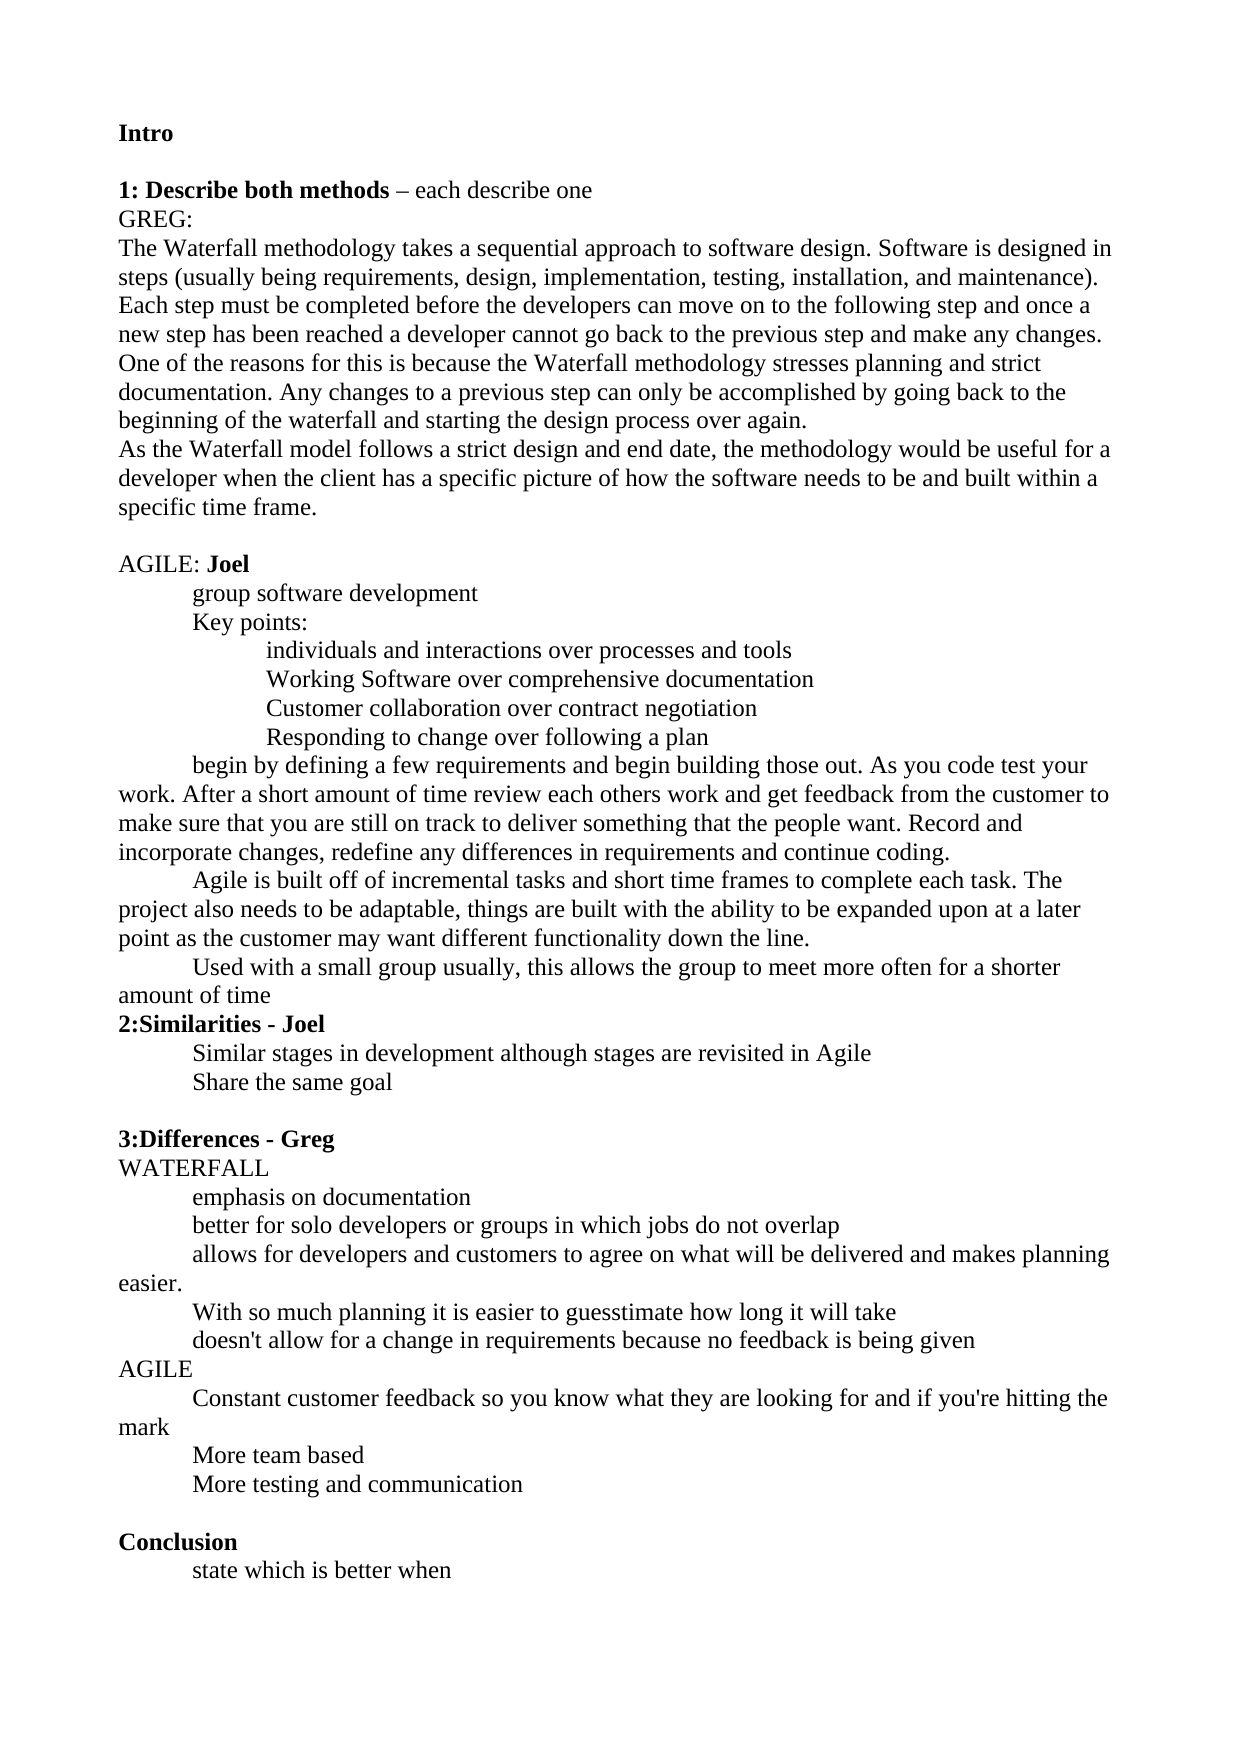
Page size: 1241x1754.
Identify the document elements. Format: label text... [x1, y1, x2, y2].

text AGILE: Joel [118, 549, 1122, 578]
text More team based [118, 1441, 1122, 1469]
text 3:Differences - Greg [118, 1124, 1122, 1153]
text Key points: [118, 607, 1122, 636]
text Used with a small group usually, this allows the group to meet more often for a shorter amount of time [118, 952, 1122, 1009]
text Agile is built off of incremental tasks and short time frames to complete each task. The project also needs to be adaptable, things are built with the ability to be expanded upon at a later point as the customer may want different functionality down the line. [118, 866, 1122, 952]
text Responding to change over following a plan [118, 722, 1122, 751]
text With so much planning it is easier to guesstimate how long it will take [118, 1297, 1122, 1326]
text state which is better when [118, 1556, 1122, 1584]
text better for solo developers or groups in which jobs do not overlap [118, 1211, 1122, 1239]
text Conclusion [118, 1527, 1122, 1556]
text 1: Describe both methods – each describe one [118, 176, 1122, 204]
text Intro [118, 118, 1122, 147]
text allows for developers and customers to agree on what will be delivered and makes planning easier. [118, 1239, 1122, 1297]
text More testing and communication [118, 1469, 1122, 1498]
text WATERFALL [118, 1153, 1122, 1182]
text GREG: [118, 204, 1122, 233]
text Similar stages in development although stages are revisited in Agile [118, 1038, 1122, 1067]
text individuals and interactions over processes and tools [118, 636, 1122, 664]
text emphasis on documentation [118, 1182, 1122, 1211]
text Customer collaboration over contract negotiation [118, 693, 1122, 722]
text As the Waterfall model follows a strict design and end date, the methodology would be useful for a developer when the client has a specific picture of how the software needs to be and built within a specific time frame. [118, 434, 1122, 521]
text Working Software over comprehensive documentation [118, 664, 1122, 693]
text AGILE [118, 1354, 1122, 1383]
text doesn't allow for a change in requirements because no feedback is being given [118, 1326, 1122, 1354]
text begin by defining a few requirements and begin building those out. As you code test your work. After a short amount of time review each others work and get feedback from the customer to make sure that you are still on track to deliver something that the people want. Record and incorporate changes, redefine any differences in requirements and continue coding. [118, 751, 1122, 866]
text Share the same goal [118, 1067, 1122, 1096]
text Constant customer feedback so you know what they are looking for and if you're hitting the mark [118, 1383, 1122, 1441]
text group software development [118, 578, 1122, 607]
text 2:Similarities - Joel [118, 1009, 1122, 1038]
text The Waterfall methodology takes a sequential approach to software design. Software is designed in steps (usually being requirements, design, implementation, testing, installation, and maintenance). Each step must be completed before the developers can move on to the following step and once a new step has been reached a developer cannot go back to the previous step and make any changes. One of the reasons for this is because the Waterfall methodology stresses planning and strict documentation. Any changes to a previous step can only be accomplished by going back to the beginning of the waterfall and starting the design process over again. [118, 233, 1122, 434]
